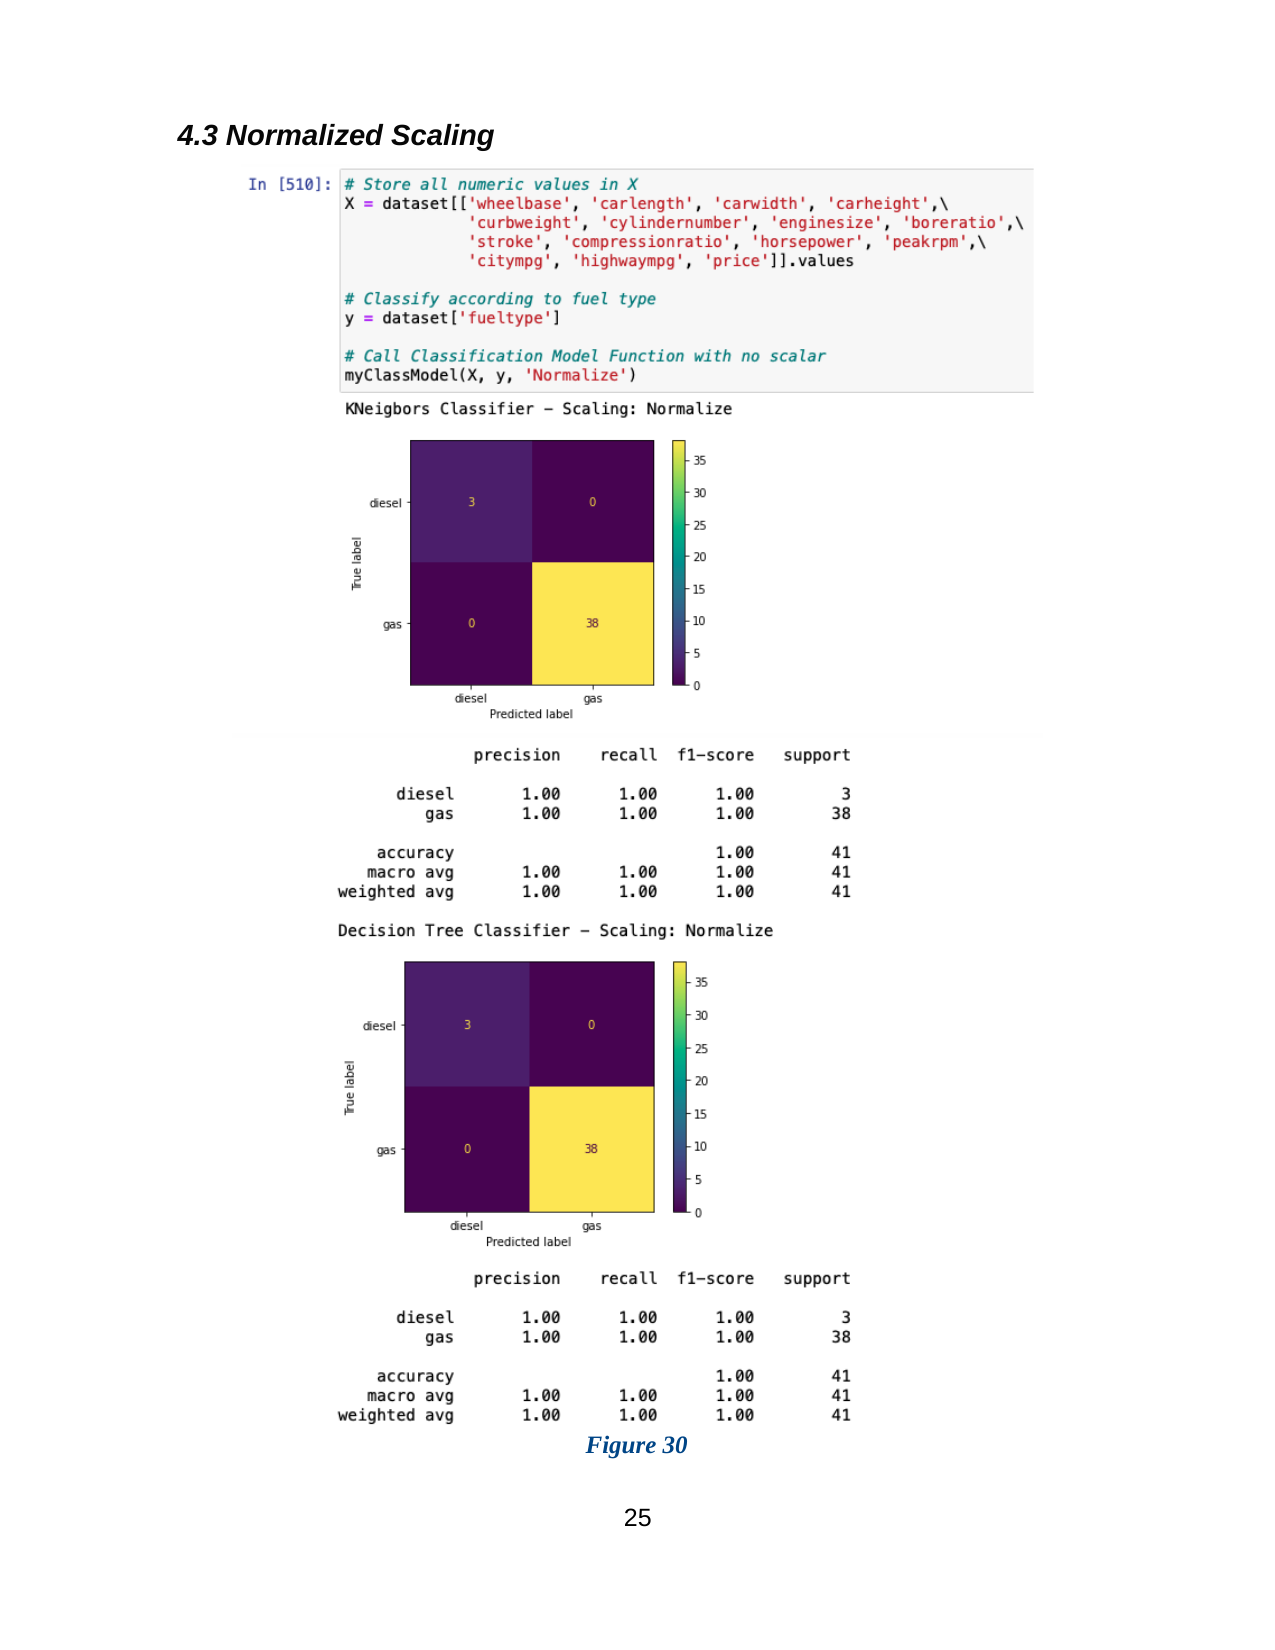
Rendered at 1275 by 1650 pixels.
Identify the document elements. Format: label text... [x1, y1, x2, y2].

text Figure 30 [232, 1431, 1043, 1459]
picture [231, 164, 1044, 1431]
subtitle 4.3 Normalized Scaling [139, 118, 1157, 152]
